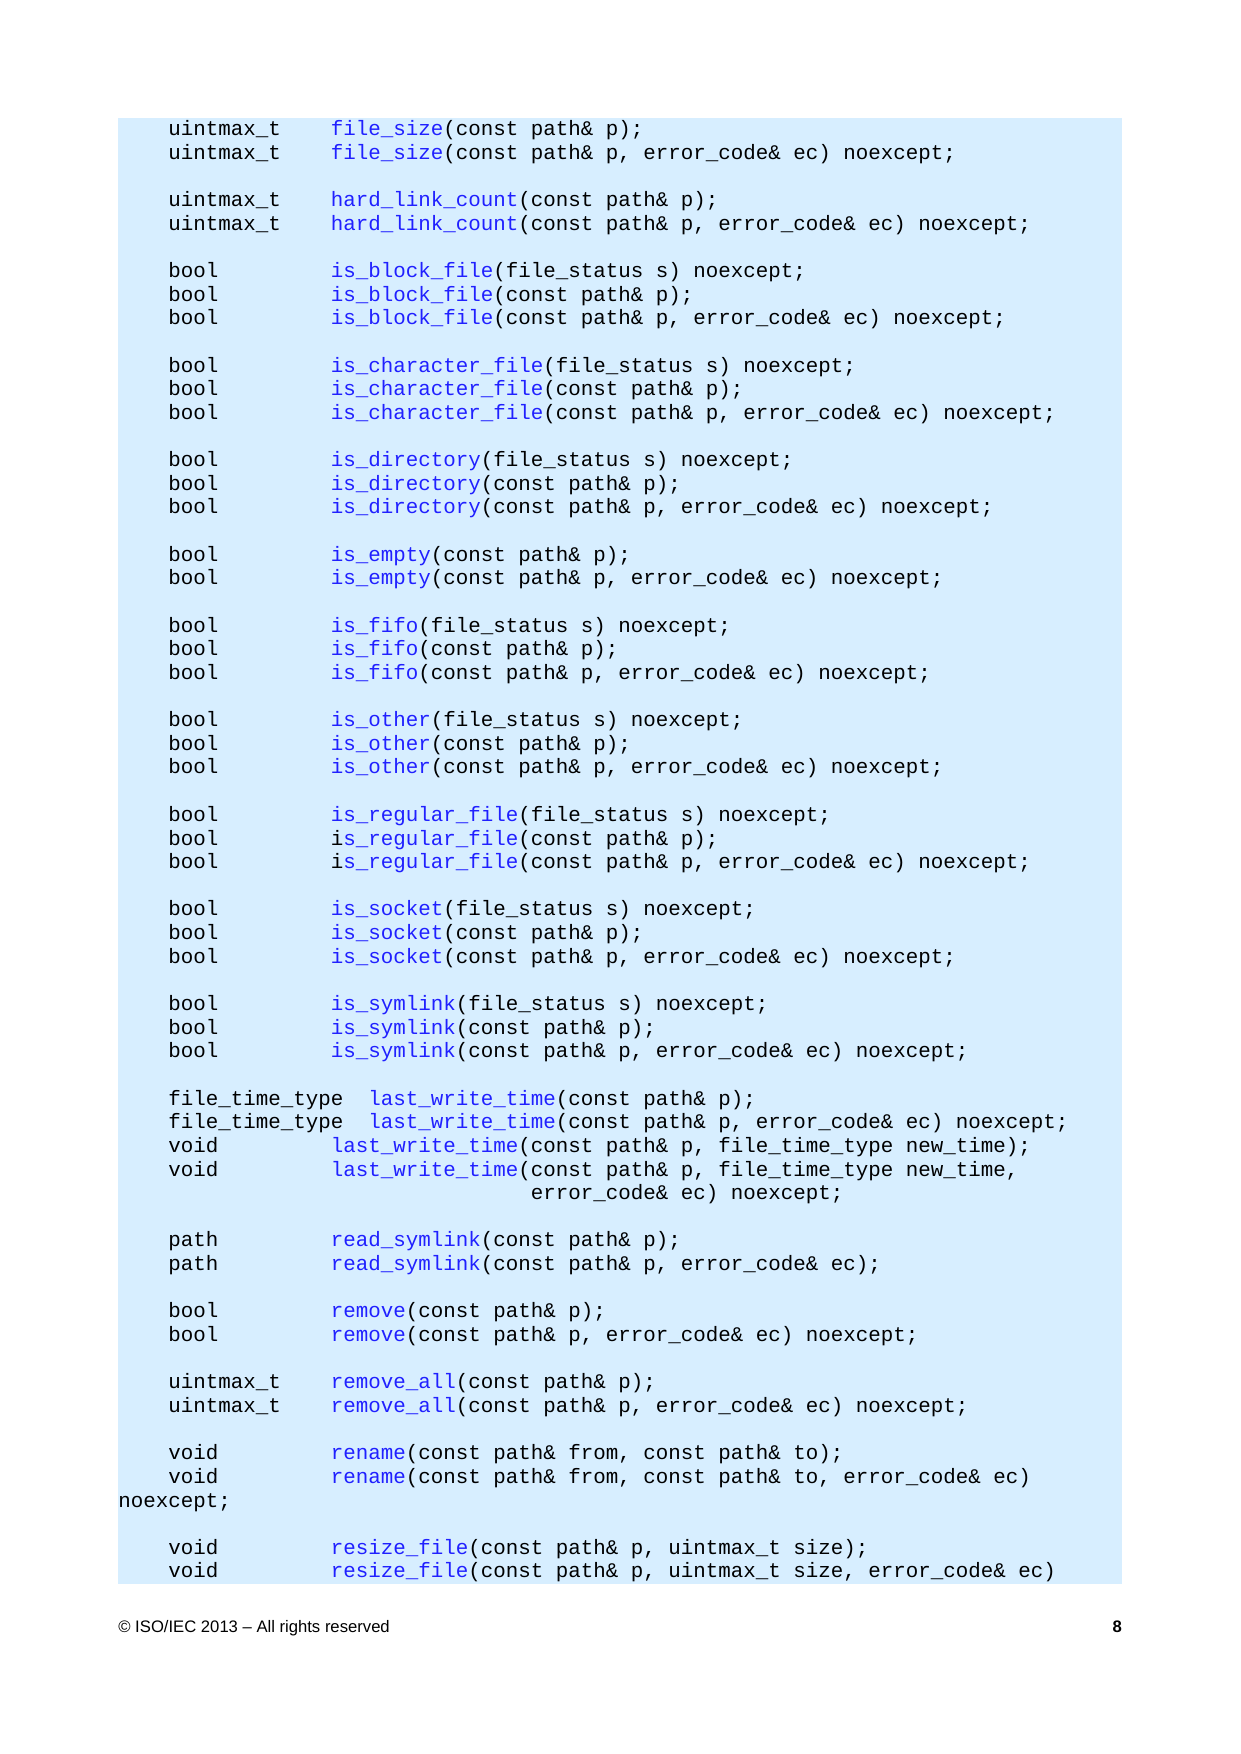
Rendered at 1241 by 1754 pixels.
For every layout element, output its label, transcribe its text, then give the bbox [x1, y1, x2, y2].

text bool is_symlink(const path& p); [118, 1017, 1122, 1040]
text bool is_fifo(const path& p, error_code& ec) noexcept; [118, 662, 1122, 686]
text uintmax_t file_size(const path& p); [118, 118, 1122, 142]
text void last_write_time(const path& p, file_time_type new_time); [118, 1135, 1122, 1158]
text bool is_character_file(file_status s) noexcept; [118, 354, 1122, 378]
text uintmax_t file_size(const path& p, error_code& ec) noexcept; [118, 142, 1122, 165]
text uintmax_t hard_link_count(const path& p, error_code& ec) noexcept; [118, 213, 1122, 236]
text bool is_regular_file(const path& p); [118, 827, 1122, 851]
text bool is_socket(const path& p, error_code& ec) noexcept; [118, 946, 1122, 969]
text bool is_symlink(file_status s) noexcept; [118, 993, 1122, 1017]
text file_time_type last_write_time(const path& p); [118, 1088, 1122, 1111]
text bool is_block_file(const path& p, error_code& ec) noexcept; [118, 307, 1122, 331]
text bool is_symlink(const path& p, error_code& ec) noexcept; [118, 1040, 1122, 1064]
text bool is_fifo(file_status s) noexcept; [118, 615, 1122, 638]
text bool is_regular_file(file_status s) noexcept; [118, 804, 1122, 827]
text bool is_directory(const path& p); [118, 473, 1122, 496]
text bool is_character_file(const path& p, error_code& ec) noexcept; [118, 402, 1122, 426]
text bool is_socket(const path& p); [118, 922, 1122, 946]
text uintmax_t remove_all(const path& p, error_code& ec) noexcept; [118, 1395, 1122, 1419]
text path read_symlink(const path& p, error_code& ec); [118, 1253, 1122, 1277]
text bool is_other(file_status s) noexcept; [118, 709, 1122, 733]
text bool is_block_file(const path& p); [118, 284, 1122, 307]
text void resize_file(const path& p, uintmax_t size); [118, 1537, 1122, 1561]
text bool is_other(const path& p, error_code& ec) noexcept; [118, 757, 1122, 780]
text bool is_empty(const path& p); [118, 544, 1122, 567]
text bool is_socket(file_status s) noexcept; [118, 898, 1122, 922]
text bool remove(const path& p); [118, 1300, 1122, 1324]
text bool remove(const path& p, error_code& ec) noexcept; [118, 1324, 1122, 1348]
text void last_write_time(const path& p, file_time_type new_time, [118, 1158, 1122, 1182]
text path read_symlink(const path& p); [118, 1229, 1122, 1253]
text bool is_directory(file_status s) noexcept; [118, 449, 1122, 473]
text bool is_directory(const path& p, error_code& ec) noexcept; [118, 496, 1122, 520]
text uintmax_t remove_all(const path& p); [118, 1371, 1122, 1395]
text void rename(const path& from, const path& to); [118, 1442, 1122, 1466]
text bool is_regular_file(const path& p, error_code& ec) noexcept; [118, 851, 1122, 875]
text void rename(const path& from, const path& to, error_code& ec) noexcept; [118, 1466, 1122, 1513]
text file_time_type last_write_time(const path& p, error_code& ec) noexcept; [118, 1111, 1122, 1135]
text bool is_empty(const path& p, error_code& ec) noexcept; [118, 567, 1122, 591]
text bool is_fifo(const path& p); [118, 638, 1122, 662]
text bool is_other(const path& p); [118, 733, 1122, 757]
text void resize_file(const path& p, uintmax_t size, error_code& ec) [118, 1561, 1122, 1584]
text error_code& ec) noexcept; [118, 1182, 1122, 1206]
text bool is_block_file(file_status s) noexcept; [118, 260, 1122, 284]
text uintmax_t hard_link_count(const path& p); [118, 189, 1122, 213]
text bool is_character_file(const path& p); [118, 378, 1122, 402]
